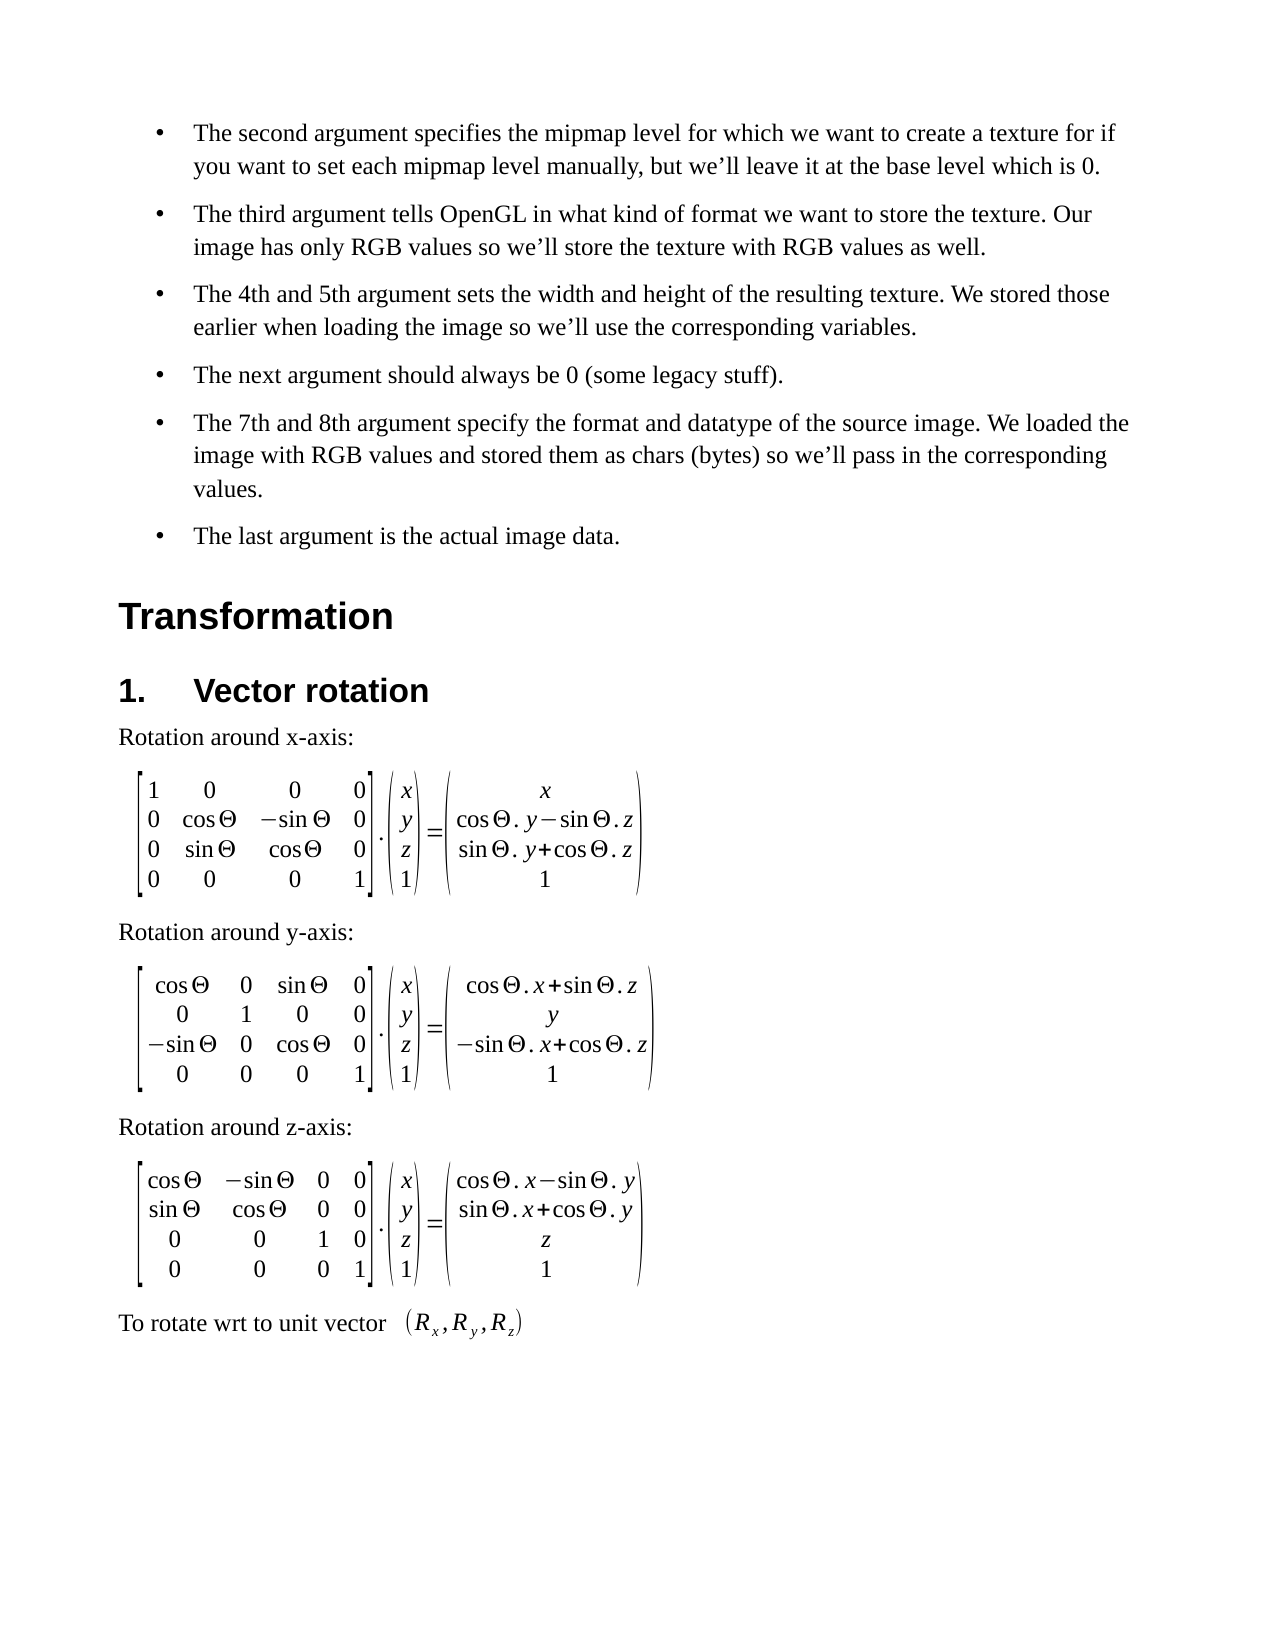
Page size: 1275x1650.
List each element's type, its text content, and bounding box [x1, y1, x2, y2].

list The 7th and 8th argument specify the format and datatype of the source image. We loaded the image with RGB values and stored them as chars (bytes) so we’ll pass in the corresponding values. [156, 408, 1157, 502]
list The last argument is the actual image data. [156, 521, 1157, 550]
list The 4th and 5th argument sets the width and height of the resulting texture. We stored those earlier when loading the image so we’ll use the corresponding variables. [156, 279, 1157, 341]
text To rotate wrt to unit vector [118, 1308, 1157, 1340]
list The next argument should always be 0 (some legacy stuff). [156, 360, 1157, 389]
list The second argument specifies the mipmap level for which we want to create a texture for if you want to set each mipmap level manually, but we’ll leave it at the base level which is 0. [156, 118, 1157, 180]
text Rotation around x-axis: [118, 722, 1157, 751]
text Rotation around y-axis: [118, 917, 1157, 946]
subtitle Vector rotation [118, 671, 1157, 709]
subtitle Transformation [118, 594, 1157, 637]
text Rotation around z-axis: [118, 1112, 1157, 1141]
list The third argument tells OpenGL in what kind of format we want to store the texture. Our image has only RGB values so we’ll store the texture with RGB values as well. [156, 199, 1157, 261]
